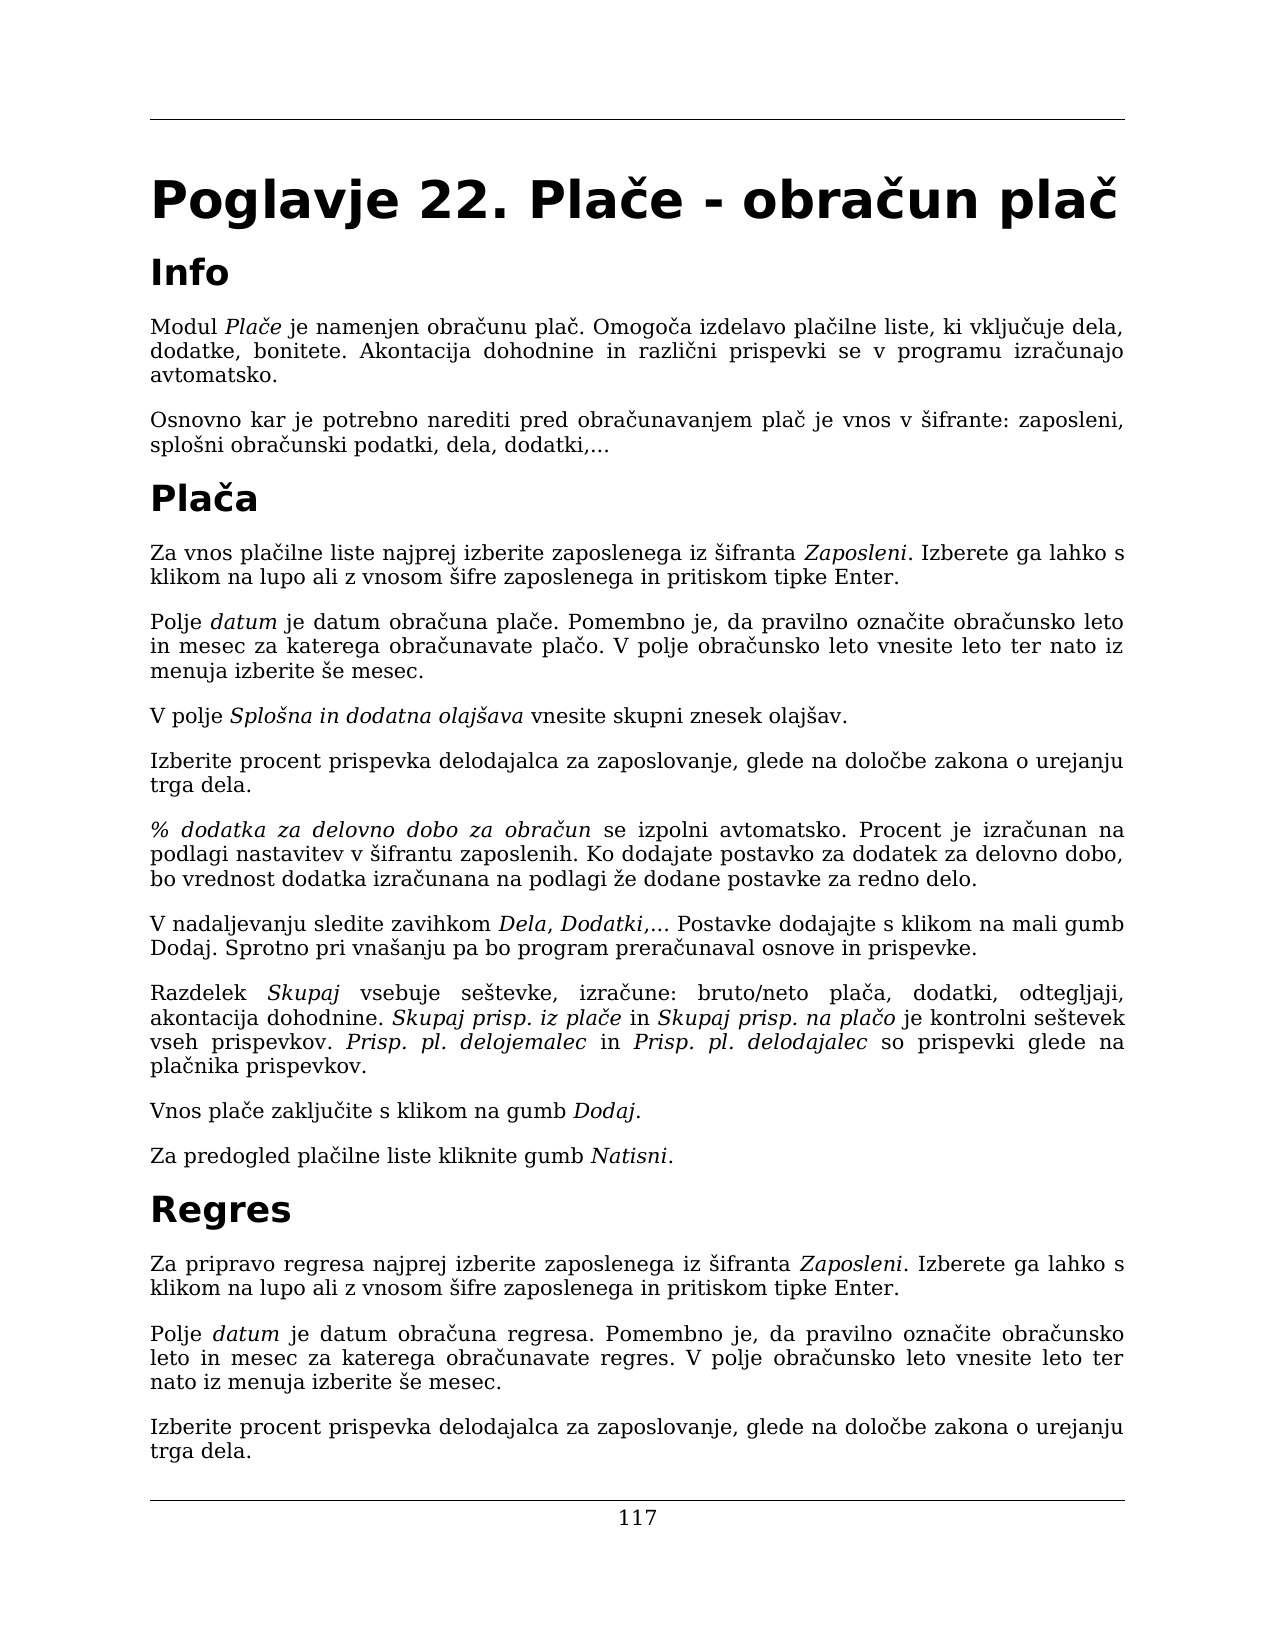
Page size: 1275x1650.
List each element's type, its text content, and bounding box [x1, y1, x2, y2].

text V nadaljevanju sledite zavihkom Dela, Dodatki,... Postavke dodajajte s klikom na mali gumb Dodaj. Sprotno pri vnašanju pa bo program preračunaval osnove in prispevke. [150, 912, 1125, 960]
text Izberite procent prispevka delodajalca za zaposlovanje, glede na določbe zakona o urejanju trga dela. [150, 749, 1125, 797]
text Za pripravo regresa najprej izberite zaposlenega iz šifranta Zaposleni. Izberete ga lahko s klikom na lupo ali z vnosom šifre zaposlenega in pritiskom tipke Enter. [150, 1252, 1125, 1301]
text Poglavje 22. Plače - obračun plač [150, 171, 1125, 231]
text Za vnos plačilne liste najprej izberite zaposlenega iz šifranta Zaposleni. Izberete ga lahko s klikom na lupo ali z vnosom šifre zaposlenega in pritiskom tipke Enter. [150, 541, 1125, 589]
text Regres [150, 1189, 1125, 1231]
text Plača [150, 478, 1125, 520]
text Osnovno kar je potrebno narediti pred obračunavanjem plač je vnos v šifrante: zaposleni, splošni obračunski podatki, dela, dodatki,... [150, 408, 1125, 457]
text V polje Splošna in dodatna olajšava vnesite skupni znesek olajšav. [150, 704, 1125, 728]
text Polje datum je datum obračuna plače. Pomembno je, da pravilno označite obračunsko leto in mesec za katerega obračunavate plačo. V polje obračunsko leto vnesite leto ter nato iz menuja izberite še mesec. [150, 610, 1125, 683]
text Razdelek Skupaj vsebuje seštevke, izračune: bruto/neto plača, dodatki, odtegljaji, akontacija dohodnine. Skupaj prisp. iz plače in Skupaj prisp. na plačo je kontrolni seštevek vseh prispevkov. Prisp. pl. delojemalec in Prisp. pl. delodajalec so prispevki glede na plačnika prispevkov. [150, 981, 1125, 1078]
text Modul Plače je namenjen obračunu plač. Omogoča izdelavo plačilne liste, ki vključuje dela, dodatke, bonitete. Akontacija dohodnine in različni prispevki se v programu izračunajo avtomatsko. [150, 315, 1125, 388]
text Polje datum je datum obračuna regresa. Pomembno je, da pravilno označite obračunsko leto in mesec za katerega obračunavate regres. V polje obračunsko leto vnesite leto ter nato iz menuja izberite še mesec. [150, 1322, 1125, 1394]
text Za predogled plačilne liste kliknite gumb Natisni. [150, 1144, 1125, 1168]
text % dodatka za delovno dobo za obračun se izpolni avtomatsko. Procent je izračunan na podlagi nastavitev v šifrantu zaposlenih. Ko dodajate postavko za dodatek za delovno dobo, bo vrednost dodatka izračunana na podlagi že dodane postavke za redno delo. [150, 818, 1125, 891]
text Info [150, 252, 1125, 294]
text Vnos plače zaključite s klikom na gumb Dodaj. [150, 1099, 1125, 1123]
text Izberite procent prispevka delodajalca za zaposlovanje, glede na določbe zakona o urejanju trga dela. [150, 1415, 1125, 1464]
